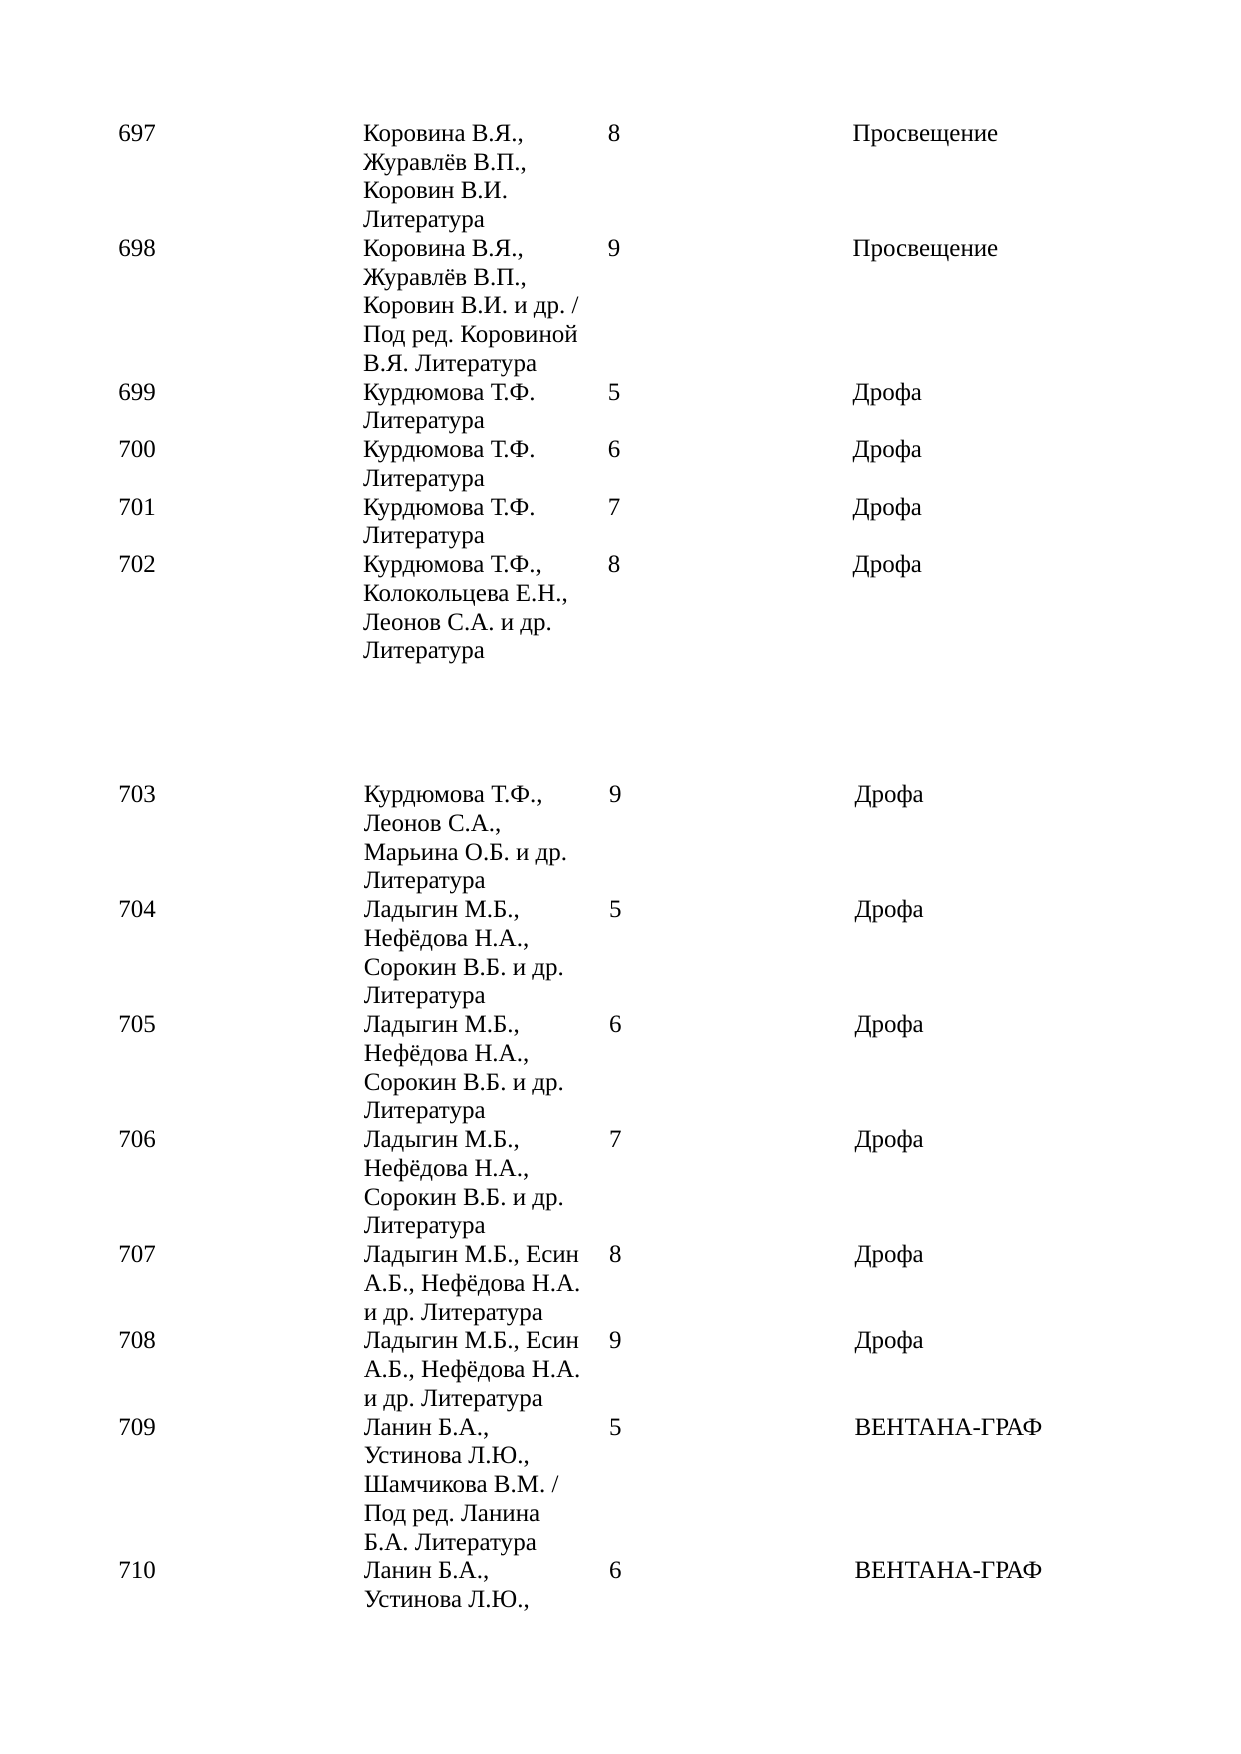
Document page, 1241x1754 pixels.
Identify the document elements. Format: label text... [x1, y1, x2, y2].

table_cell ВЕНТАНА-ГРАФ [843, 1556, 1088, 1616]
table_cell 705 [107, 1009, 352, 1124]
table_cell 710 [107, 1556, 352, 1616]
table_cell Ладыгин М.Б., Есин А.Б., Нефёдова Н.А. и др. Литература [352, 1239, 598, 1326]
table_cell Дрофа [843, 894, 1088, 1009]
table_cell 7 [598, 1124, 843, 1239]
table_header 703 [107, 779, 352, 894]
table_cell 697 [107, 118, 352, 233]
table_cell 701 [107, 492, 352, 549]
table_cell Дрофа [843, 1326, 1088, 1412]
table_cell 704 [107, 894, 352, 1009]
table_cell 5 [598, 894, 843, 1009]
table_cell Просвещение [841, 233, 1086, 377]
table_cell Курдюмова Т.Ф. Литература [352, 377, 596, 434]
table_header 9 [598, 779, 843, 894]
table_cell Дрофа [841, 377, 1086, 434]
table_cell Ланин Б.А., Устинова Л.Ю., Шамчикова В.М. / Под ред. Ланина Б.А. Литература [352, 1412, 598, 1556]
table_cell 708 [107, 1326, 352, 1412]
table_cell Курдюмова Т.Ф. Литература [352, 434, 596, 492]
table_cell 698 [107, 233, 352, 377]
table_cell 706 [107, 1124, 352, 1239]
table_cell 707 [107, 1239, 352, 1326]
table_header Дрофа [843, 779, 1088, 894]
table_cell 9 [598, 1326, 843, 1412]
table_cell 6 [598, 1009, 843, 1124]
table_cell Коровина В.Я., Журавлёв В.П., Коровин В.И. Литература [352, 118, 596, 233]
table_cell 8 [596, 549, 841, 664]
table_cell Дрофа [841, 549, 1086, 664]
table_cell 7 [596, 492, 841, 549]
table_cell 700 [107, 434, 352, 492]
table_cell Дрофа [843, 1239, 1088, 1326]
table_cell Дрофа [841, 434, 1086, 492]
table_cell 8 [596, 118, 841, 233]
table_cell Курдюмова Т.Ф. Литература [352, 492, 596, 549]
table_cell Курдюмова Т.Ф., Колокольцева Е.Н., Леонов С.А. и др. Литература [352, 549, 596, 664]
table_cell Ланин Б.А., Устинова Л.Ю., [352, 1556, 598, 1616]
table_cell 709 [107, 1412, 352, 1556]
table_cell Коровина В.Я., Журавлёв В.П., Коровин В.И. и др. / Под ред. Коровиной В.Я. Литература [352, 233, 596, 377]
table_cell 702 [107, 549, 352, 664]
table_cell 5 [596, 377, 841, 434]
table_header Курдюмова Т.Ф., Леонов С.А., Марьина О.Б. и др. Литература [352, 779, 598, 894]
table_cell 5 [598, 1412, 843, 1556]
table_cell 9 [596, 233, 841, 377]
table_cell Дрофа [843, 1009, 1088, 1124]
table_cell Ладыгин М.Б., Нефёдова Н.А., Сорокин В.Б. и др. Литература [352, 894, 598, 1009]
table_cell Просвещение [841, 118, 1086, 233]
table_cell Дрофа [843, 1124, 1088, 1239]
table_cell Ладыгин М.Б., Нефёдова Н.А., Сорокин В.Б. и др. Литература [352, 1009, 598, 1124]
table_cell 699 [107, 377, 352, 434]
table_cell 8 [598, 1239, 843, 1326]
table_cell Ладыгин М.Б., Нефёдова Н.А., Сорокин В.Б. и др. Литература [352, 1124, 598, 1239]
table_cell Ладыгин М.Б., Есин А.Б., Нефёдова Н.А. и др. Литература [352, 1326, 598, 1412]
table_cell 6 [596, 434, 841, 492]
table_cell ВЕНТАНА-ГРАФ [843, 1412, 1088, 1556]
table_cell 6 [598, 1556, 843, 1616]
table_cell Дрофа [841, 492, 1086, 549]
